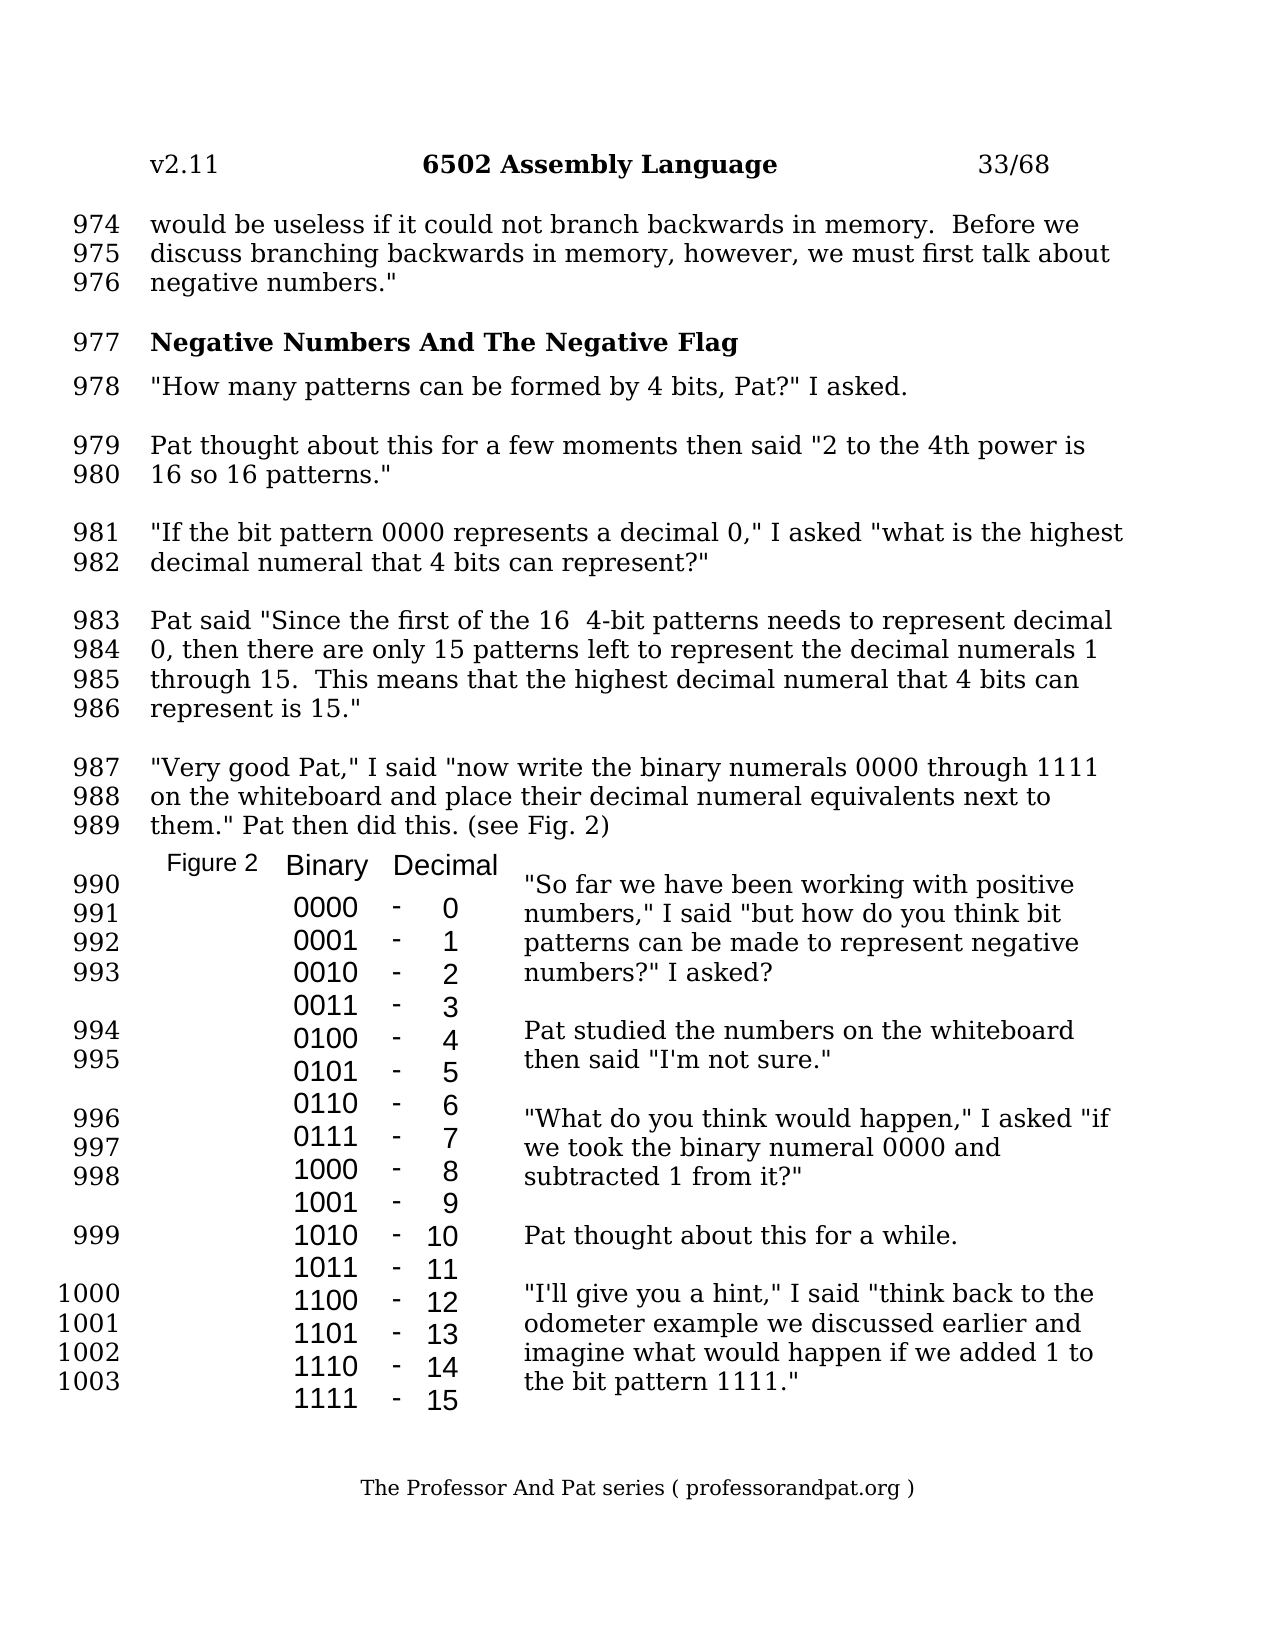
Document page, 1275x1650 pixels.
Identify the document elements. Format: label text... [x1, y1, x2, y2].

text Pat said "Since the first of the 16 4-bit patterns needs to represent decimal 0, then there are only 15 patterns left to represent the decimal numerals 1 through 15. This means that the highest decimal numeral that 4 bits can represent is 15." [150, 606, 1125, 723]
text "So far we have been working with positive numbers," I said "but how do you think bit patterns can be made to represent negative numbers?" I asked? [150, 870, 1125, 987]
subtitle Negative Numbers And The Negative Flag [150, 328, 1125, 357]
text "I'll give you a hint," I said "think back to the odometer example we discussed earlier and imagine what would happen if we added 1 to the bit pattern 1111." [150, 1280, 1125, 1397]
text Pat thought about this for a few moments then said "2 to the 4th power is 16 so 16 patterns." [150, 431, 1125, 489]
text Pat thought about this for a while. [150, 1221, 1125, 1250]
text "If the bit pattern 0000 represents a decimal 0," I asked "what is the highest decimal numeral that 4 bits can represent?" [150, 519, 1125, 577]
text "Very good Pat," I said "now write the binary numerals 0000 through 1111 on the whiteboard and place their decimal numeral equivalents next to them." Pat then did this. (see Fig. 2) [150, 753, 1125, 841]
text "How many patterns can be formed by 4 bits, Pat?" I asked. [150, 372, 1125, 402]
text would be useless if it could not branch backwards in memory. Before we discuss branching backwards in memory, however, we must first talk about negative numbers." [150, 210, 1125, 298]
text "What do you think would happen," I asked "if we took the binary numeral 0000 and subtracted 1 from it?" [150, 1104, 1125, 1192]
text Pat studied the numbers on the whiteboard then said "I'm not sure." [150, 1016, 1125, 1075]
